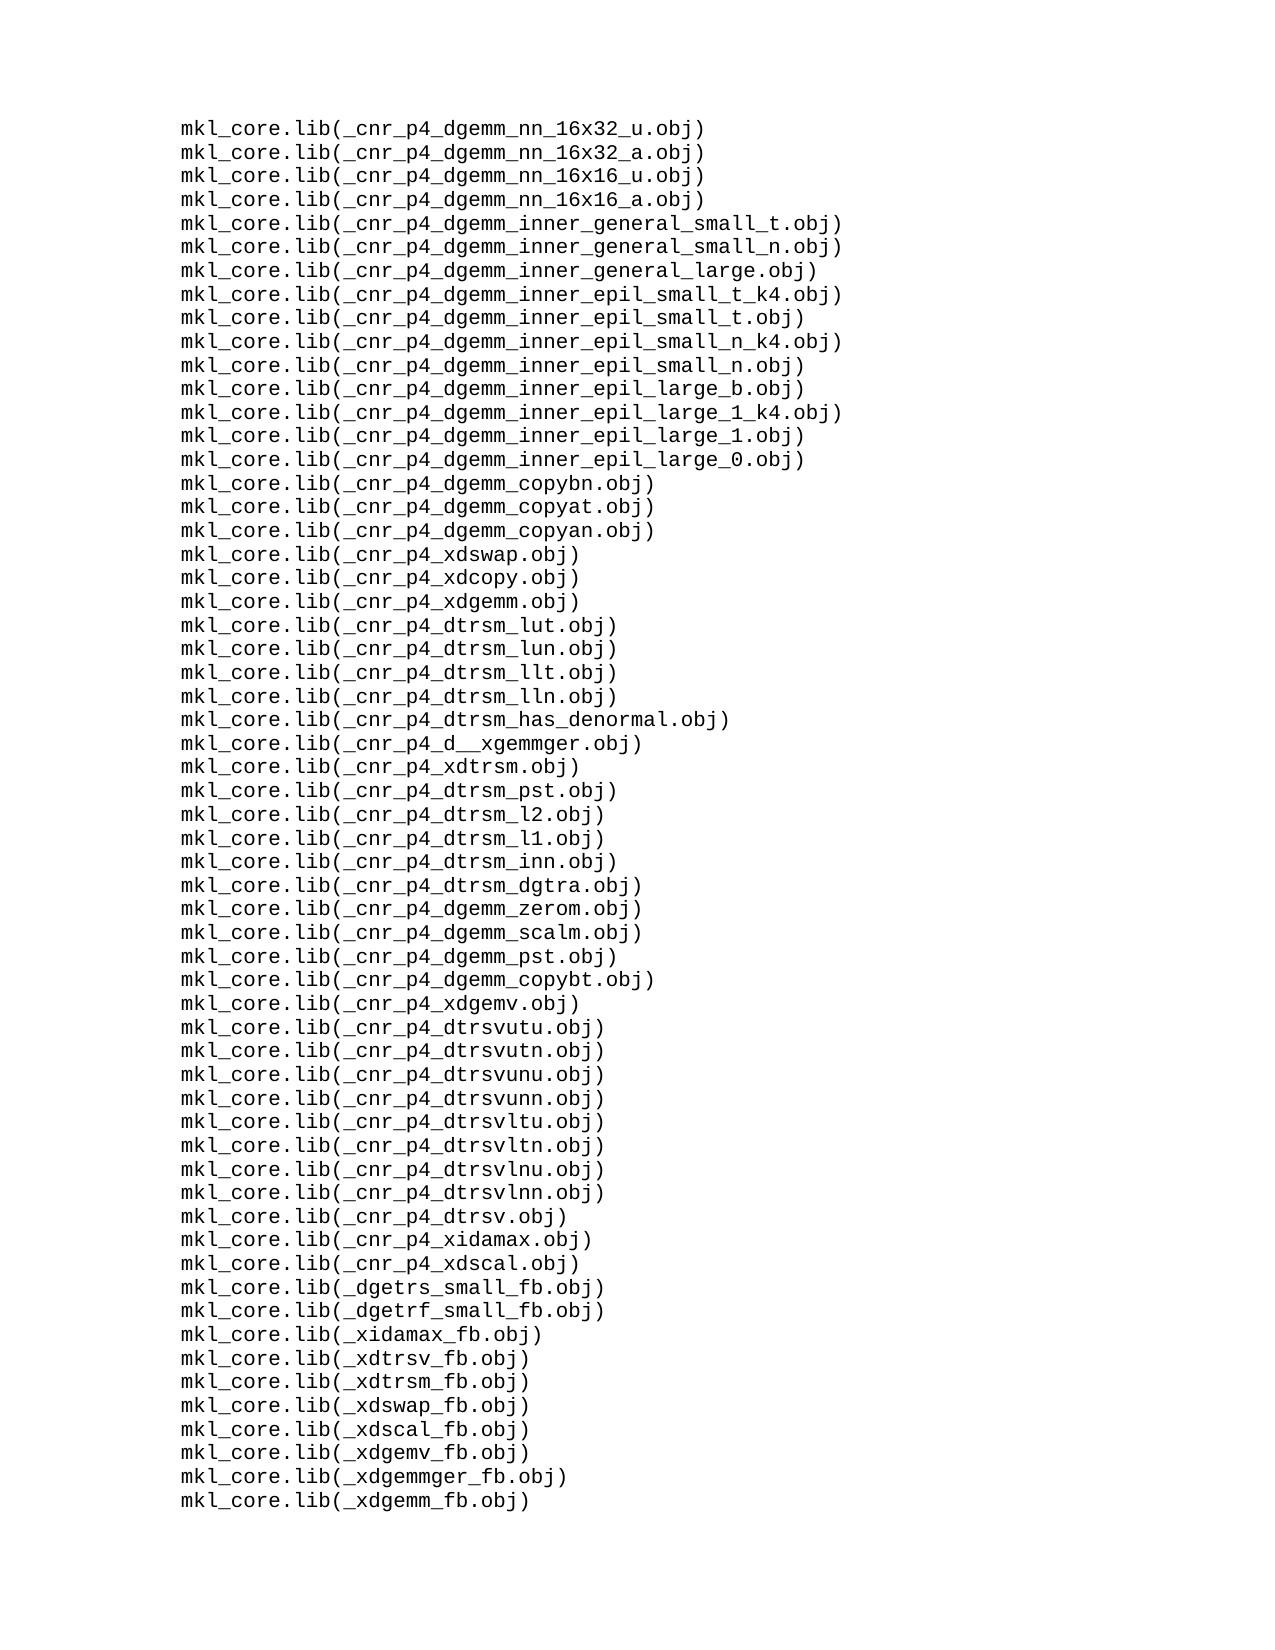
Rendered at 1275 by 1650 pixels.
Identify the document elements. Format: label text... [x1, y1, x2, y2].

text mkl_core.lib(_cnr_p4_dtrsm_lln.obj) [118, 686, 1157, 709]
text mkl_core.lib(_cnr_p4_dgemm_inner_epil_small_t.obj) [118, 307, 1157, 331]
text mkl_core.lib(_cnr_p4_dgemm_copyan.obj) [118, 520, 1157, 544]
text mkl_core.lib(_cnr_p4_xdtrsm.obj) [118, 757, 1157, 780]
text mkl_core.lib(_cnr_p4_dtrsm_llt.obj) [118, 662, 1157, 686]
text mkl_core.lib(_cnr_p4_dgemm_inner_epil_large_0.obj) [118, 449, 1157, 473]
text mkl_core.lib(_cnr_p4_dtrsm_inn.obj) [118, 851, 1157, 875]
text mkl_core.lib(_cnr_p4_dtrsm_l1.obj) [118, 827, 1157, 851]
text mkl_core.lib(_cnr_p4_dgemm_inner_epil_small_n_k4.obj) [118, 331, 1157, 354]
text mkl_core.lib(_cnr_p4_dtrsv.obj) [118, 1206, 1157, 1229]
text mkl_core.lib(_cnr_p4_dtrsvlnu.obj) [118, 1158, 1157, 1182]
text mkl_core.lib(_cnr_p4_dtrsm_lut.obj) [118, 615, 1157, 638]
text mkl_core.lib(_xdtrsm_fb.obj) [118, 1371, 1157, 1395]
text mkl_core.lib(_cnr_p4_dtrsvltn.obj) [118, 1135, 1157, 1158]
text mkl_core.lib(_cnr_p4_xdgemm.obj) [118, 591, 1157, 615]
text mkl_core.lib(_cnr_p4_dgemm_nn_16x32_u.obj) [118, 118, 1157, 142]
text mkl_core.lib(_cnr_p4_dgemm_inner_epil_small_t_k4.obj) [118, 284, 1157, 307]
text mkl_core.lib(_cnr_p4_xidamax.obj) [118, 1229, 1157, 1253]
text mkl_core.lib(_cnr_p4_dtrsvunu.obj) [118, 1064, 1157, 1088]
text mkl_core.lib(_cnr_p4_dgemm_inner_epil_small_n.obj) [118, 354, 1157, 378]
text mkl_core.lib(_cnr_p4_dtrsvunn.obj) [118, 1088, 1157, 1111]
text mkl_core.lib(_cnr_p4_dgemm_zerom.obj) [118, 898, 1157, 922]
text mkl_core.lib(_dgetrs_small_fb.obj) [118, 1277, 1157, 1300]
text mkl_core.lib(_xdscal_fb.obj) [118, 1419, 1157, 1442]
text mkl_core.lib(_cnr_p4_dgemm_inner_epil_large_1.obj) [118, 426, 1157, 449]
text mkl_core.lib(_cnr_p4_dgemm_nn_16x16_u.obj) [118, 165, 1157, 189]
text mkl_core.lib(_cnr_p4_dgemm_pst.obj) [118, 946, 1157, 969]
text mkl_core.lib(_cnr_p4_dtrsvlnn.obj) [118, 1182, 1157, 1206]
text mkl_core.lib(_cnr_p4_dgemm_inner_general_small_t.obj) [118, 213, 1157, 236]
text mkl_core.lib(_xdgemmger_fb.obj) [118, 1466, 1157, 1489]
text mkl_core.lib(_cnr_p4_dtrsm_l2.obj) [118, 804, 1157, 827]
text mkl_core.lib(_cnr_p4_xdscal.obj) [118, 1253, 1157, 1277]
text mkl_core.lib(_cnr_p4_d__xgemmger.obj) [118, 733, 1157, 757]
text mkl_core.lib(_cnr_p4_dgemm_nn_16x32_a.obj) [118, 142, 1157, 165]
text mkl_core.lib(_dgetrf_small_fb.obj) [118, 1300, 1157, 1324]
text mkl_core.lib(_cnr_p4_dtrsm_pst.obj) [118, 780, 1157, 804]
text mkl_core.lib(_cnr_p4_dgemm_scalm.obj) [118, 922, 1157, 946]
text mkl_core.lib(_xdtrsv_fb.obj) [118, 1348, 1157, 1371]
text mkl_core.lib(_cnr_p4_dtrsvltu.obj) [118, 1111, 1157, 1135]
text mkl_core.lib(_cnr_p4_dtrsm_dgtra.obj) [118, 875, 1157, 898]
text mkl_core.lib(_cnr_p4_xdgemv.obj) [118, 993, 1157, 1017]
text mkl_core.lib(_cnr_p4_dtrsvutn.obj) [118, 1040, 1157, 1064]
text mkl_core.lib(_xdgemm_fb.obj) [118, 1489, 1157, 1513]
text mkl_core.lib(_xdgemv_fb.obj) [118, 1442, 1157, 1466]
text mkl_core.lib(_cnr_p4_dtrsvutu.obj) [118, 1017, 1157, 1040]
text mkl_core.lib(_xidamax_fb.obj) [118, 1324, 1157, 1348]
text mkl_core.lib(_cnr_p4_dtrsm_lun.obj) [118, 638, 1157, 662]
text mkl_core.lib(_cnr_p4_xdcopy.obj) [118, 567, 1157, 591]
text mkl_core.lib(_cnr_p4_dgemm_inner_epil_large_1_k4.obj) [118, 402, 1157, 426]
text mkl_core.lib(_cnr_p4_dgemm_copybt.obj) [118, 969, 1157, 993]
text mkl_core.lib(_xdswap_fb.obj) [118, 1395, 1157, 1419]
text mkl_core.lib(_cnr_p4_dgemm_nn_16x16_a.obj) [118, 189, 1157, 213]
text mkl_core.lib(_cnr_p4_dtrsm_has_denormal.obj) [118, 709, 1157, 733]
text mkl_core.lib(_cnr_p4_dgemm_inner_general_small_n.obj) [118, 236, 1157, 260]
text mkl_core.lib(_cnr_p4_dgemm_copybn.obj) [118, 473, 1157, 496]
text mkl_core.lib(_cnr_p4_xdswap.obj) [118, 544, 1157, 567]
text mkl_core.lib(_cnr_p4_dgemm_copyat.obj) [118, 496, 1157, 520]
text mkl_core.lib(_cnr_p4_dgemm_inner_general_large.obj) [118, 260, 1157, 284]
text mkl_core.lib(_cnr_p4_dgemm_inner_epil_large_b.obj) [118, 378, 1157, 402]
